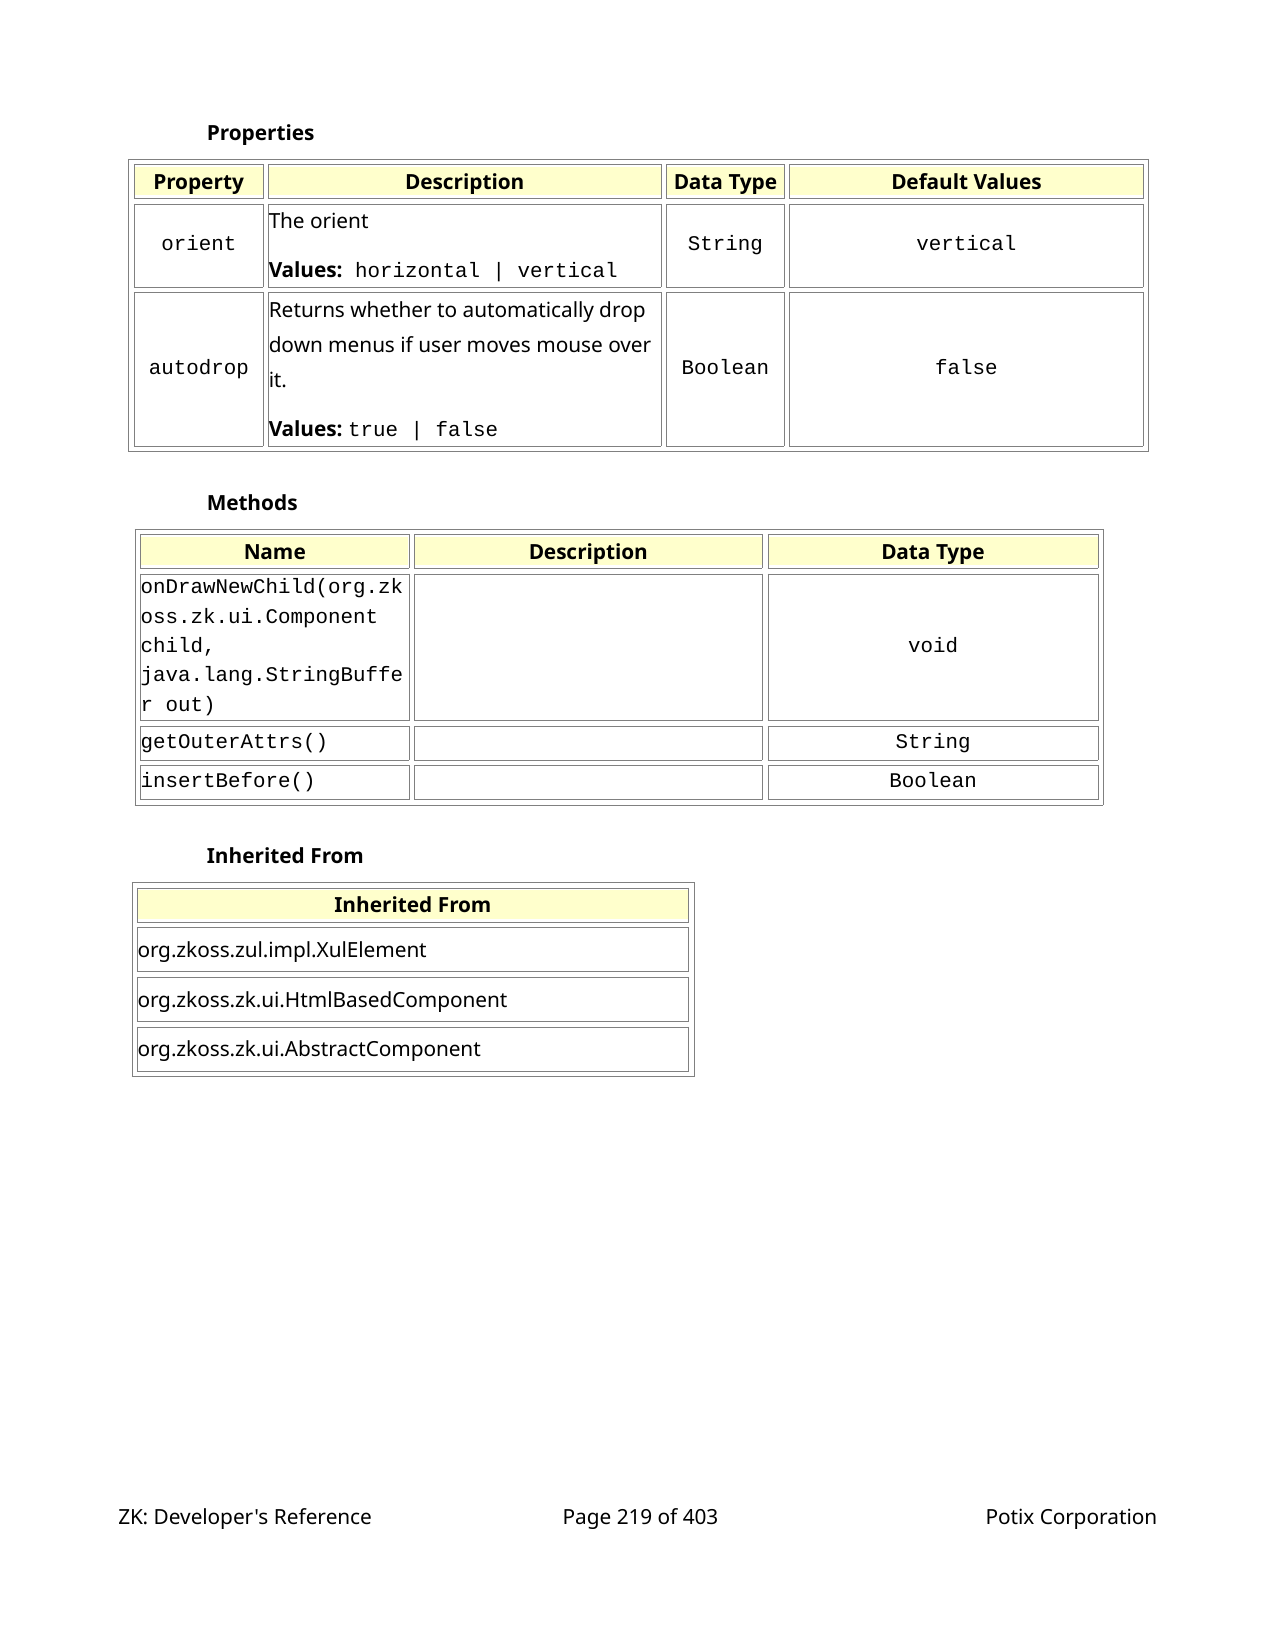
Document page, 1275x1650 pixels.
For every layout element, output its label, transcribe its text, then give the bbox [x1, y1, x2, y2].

table_cell [411, 568, 765, 720]
table_cell onDrawNewChild(org.zkoss.zk.ui.Component child, java.lang.StringBuffer out) [138, 568, 411, 720]
table_header Data Type [765, 530, 1101, 568]
table_cell String [765, 720, 1101, 760]
table_cell void [765, 568, 1101, 720]
table_header Inherited From [134, 883, 691, 922]
table_header Property [131, 160, 266, 198]
subtitle Inherited From [207, 841, 1157, 870]
subtitle Properties [207, 118, 1157, 146]
table_cell [415, 575, 762, 720]
table_header Default Values [787, 160, 1146, 198]
table_cell org.zkoss.zk.ui.AbstractComponent [134, 1021, 691, 1071]
table_cell false [787, 287, 1146, 446]
table_cell insertBefore() [138, 760, 411, 799]
table_cell [415, 727, 762, 760]
table_cell autodrop [131, 287, 266, 446]
table_cell Returns whether to automatically drop down menus if user moves mouse over it. Values: true | false [266, 287, 664, 446]
table_cell [411, 720, 765, 760]
table_cell The orient Values: horizontal | vertical [266, 198, 664, 287]
table_cell orient [131, 198, 266, 287]
table_cell Boolean [664, 287, 787, 446]
table_cell [415, 766, 762, 799]
table_cell [411, 760, 765, 799]
table_header Data Type [664, 160, 787, 198]
table_cell vertical [787, 198, 1146, 287]
table_cell org.zkoss.zul.impl.XulElement [134, 922, 691, 971]
table_cell Boolean [765, 760, 1101, 799]
table_cell String [664, 198, 787, 287]
table_cell getOuterAttrs() [138, 720, 411, 760]
table_header Name [138, 530, 411, 568]
table_header Description [411, 530, 765, 568]
table_header Description [266, 160, 664, 198]
subtitle Methods [207, 488, 1157, 516]
table_cell org.zkoss.zk.ui.HtmlBasedComponent [134, 971, 691, 1021]
